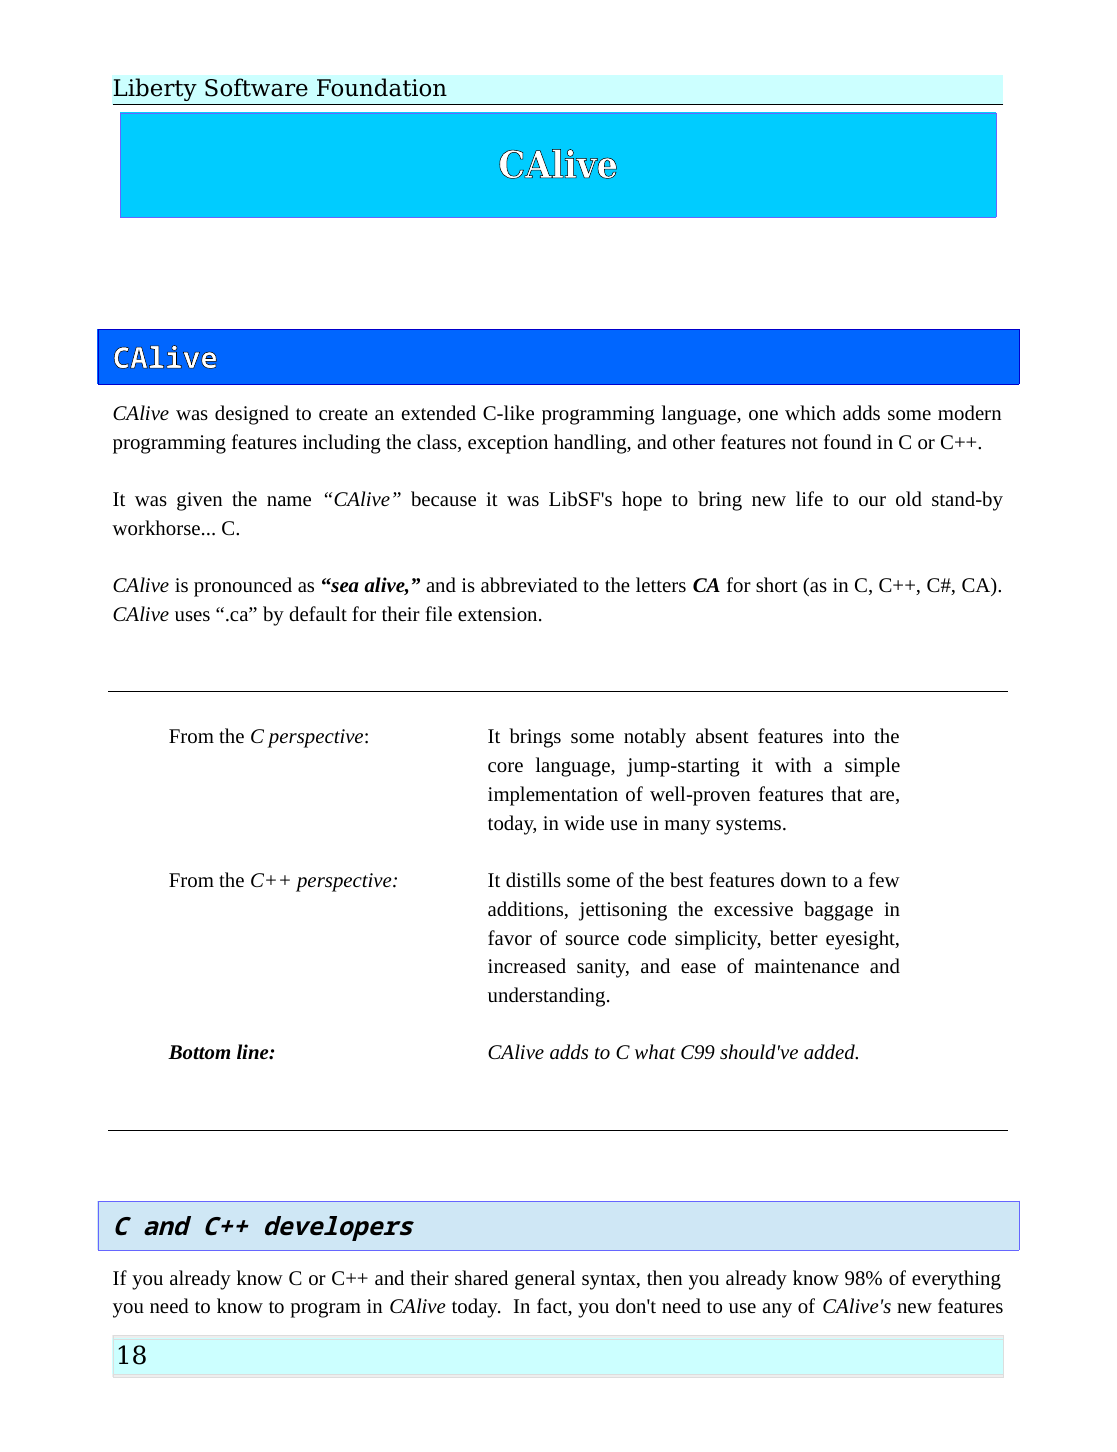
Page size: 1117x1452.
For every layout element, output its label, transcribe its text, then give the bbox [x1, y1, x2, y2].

text From the C++ perspective: It distills some of the best features down to a few additions, jettisoning the excessive baggage in favor of source code simplicity, better eyesight, increased sanity, and ease of maintenance and understanding. [169, 868, 901, 1007]
subtitle CAlive [99, 330, 1019, 384]
text If you already know C or C++ and their shared general syntax, then you already know 98% of everything you need to know to program in CAlive today. In fact, you don't need to use any of CAlive's new features [112, 1266, 1003, 1318]
text CAlive is pronounced as “sea alive,” and is abbreviated to the letters CA for short (as in C, C++, C#, CA). CAlive uses “.ca” by default for their file extension. [112, 573, 1003, 626]
text It was given the name “CAlive” because it was LibSF's hope to bring new life to our old stand-by workhorse... C. [112, 487, 1003, 540]
subtitle C and C++ developers [99, 1202, 1019, 1250]
text Bottom line: CAlive adds to C what C99 should've added. [169, 1040, 901, 1064]
text CAlive was designed to create an extended C-like programming language, one which adds some modern programming features including the class, exception handling, and other features not found in C or C++. [112, 401, 1003, 454]
text From the C perspective: It brings some notably absent features into the core language, jump-starting it with a simple implementation of well-proven features that are, today, in wide use in many systems. [169, 724, 901, 835]
title CAlive [121, 114, 996, 217]
